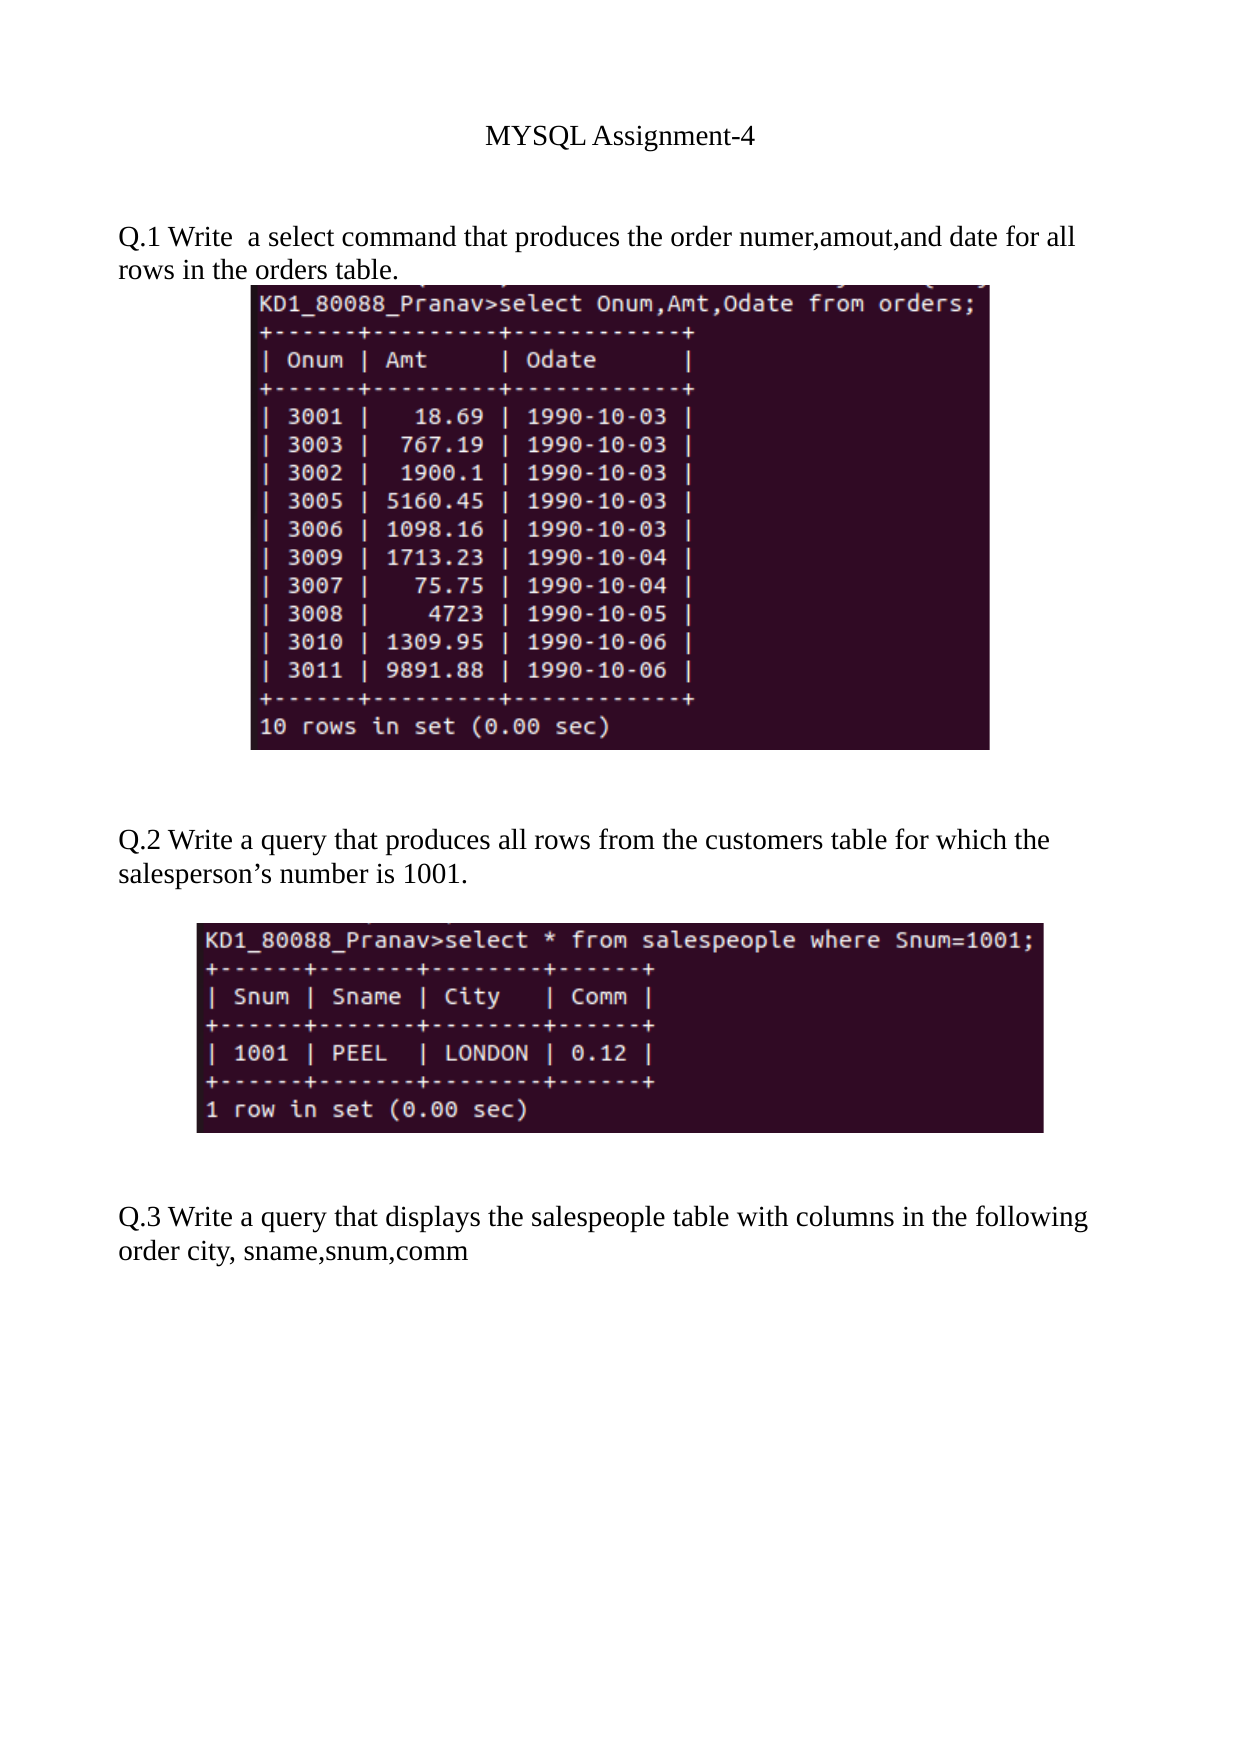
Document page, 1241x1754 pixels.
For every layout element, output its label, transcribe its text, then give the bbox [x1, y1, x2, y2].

picture [250, 285, 990, 750]
text Q.3 Write a query that displays the salespeople table with columns in the following order city, sname,snum,comm [118, 1199, 1122, 1267]
text Q.2 Write a query that produces all rows from the customers table for which the salesperson’s number is 1001. [118, 822, 1122, 889]
picture [196, 923, 1044, 1133]
text MYSQL Assignment-4 [118, 118, 1122, 152]
text Q.1 Write a select command that produces the order numer,amout,and date for all rows in the orders table. [118, 219, 1122, 286]
